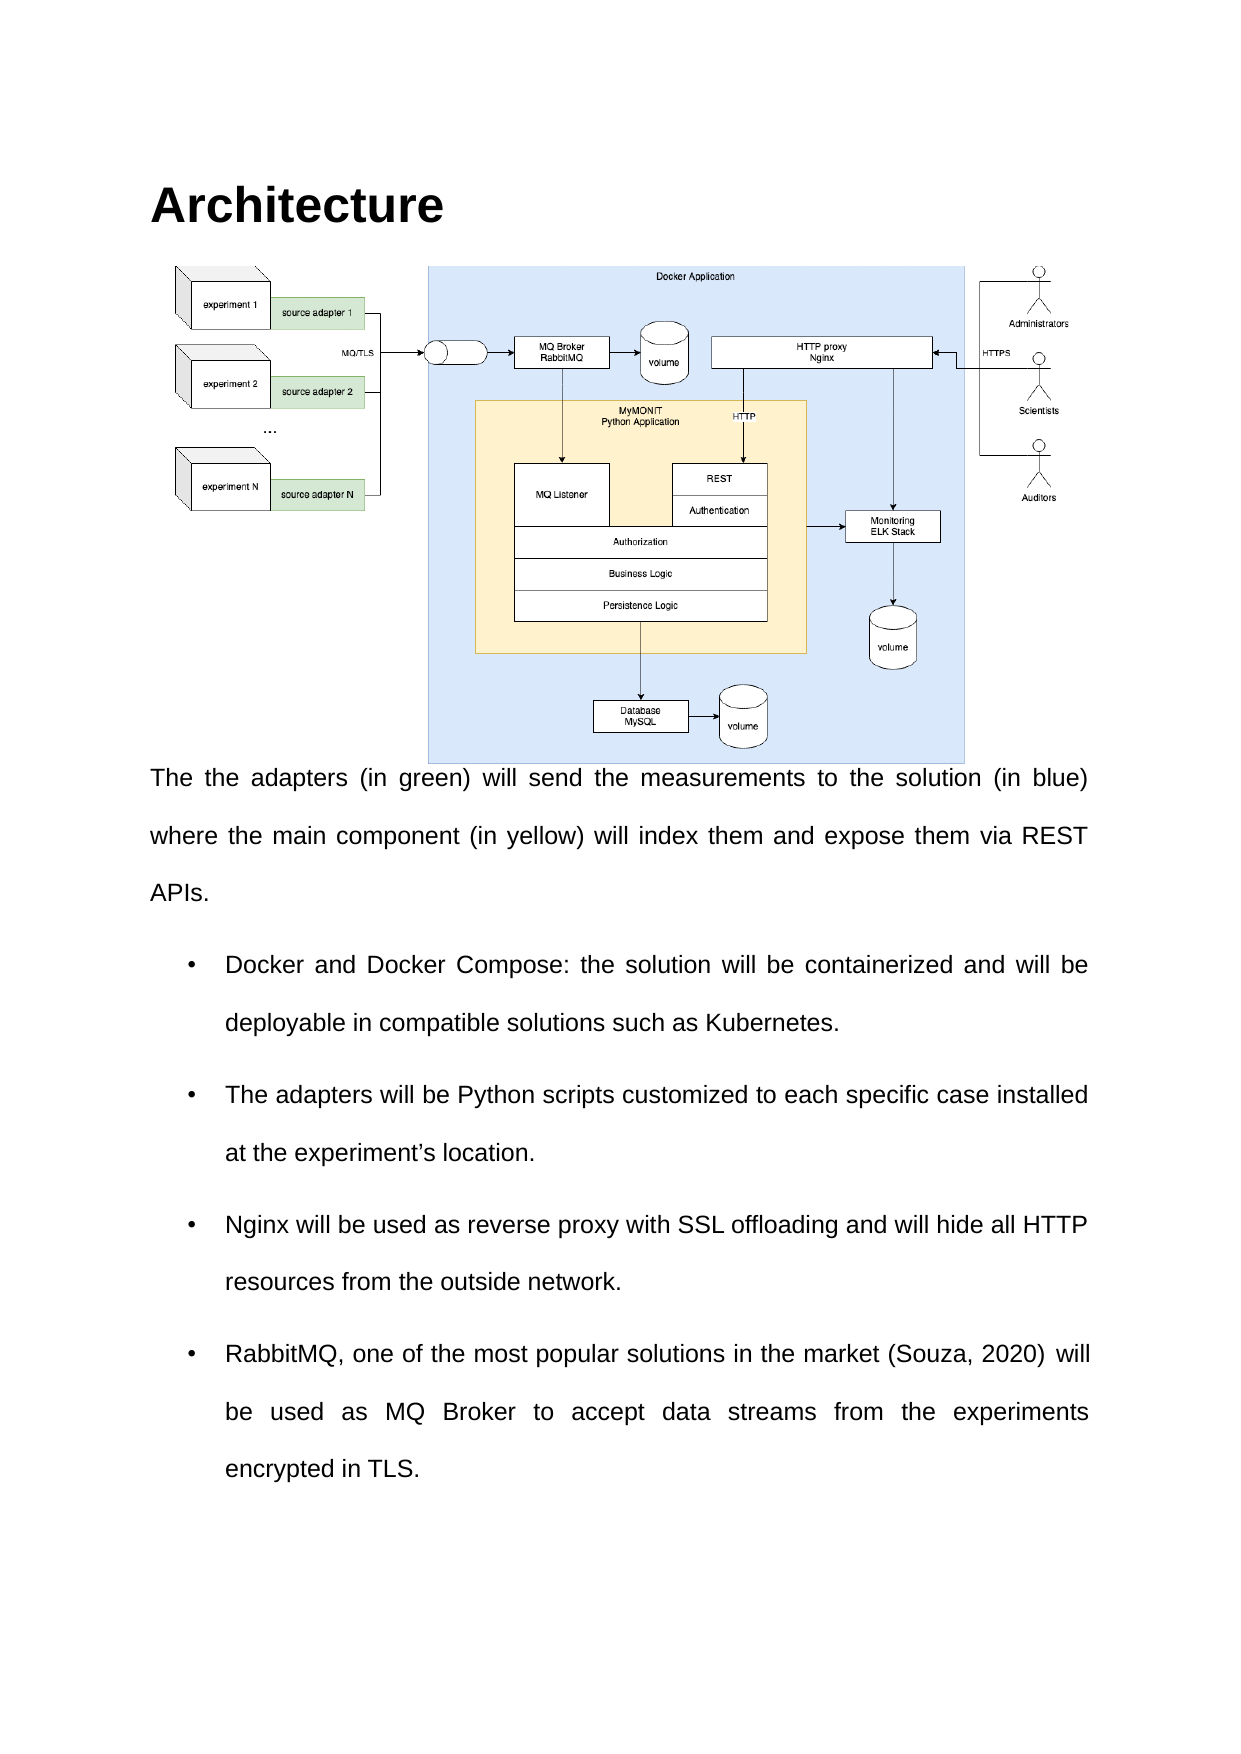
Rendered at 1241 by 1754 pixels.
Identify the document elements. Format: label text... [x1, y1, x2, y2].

list The adapters will be Python scripts customized to each specific case installed at the experiment’s location. [187, 1080, 1091, 1166]
subtitle Architecture [150, 175, 1091, 232]
text The the adapters (in green) will send the measurements to the solution (in blue) where the main component (in yellow) will index them and expose them via REST APIs. [150, 686, 1091, 907]
list Docker and Docker Compose: the solution will be containerized and will be deployable in compatible solutions such as Kubernetes. [187, 950, 1091, 1037]
picture [175, 266, 1069, 764]
list Nginx will be used as reverse proxy with SSL offloading and will hide all HTTP resources from the outside network. [187, 1209, 1091, 1296]
list RabbitMQ, one of the most popular solutions in the market (Souza, 2020) will be used as MQ Broker to accept data streams from the experiments encrypted in TLS. [187, 1339, 1091, 1483]
